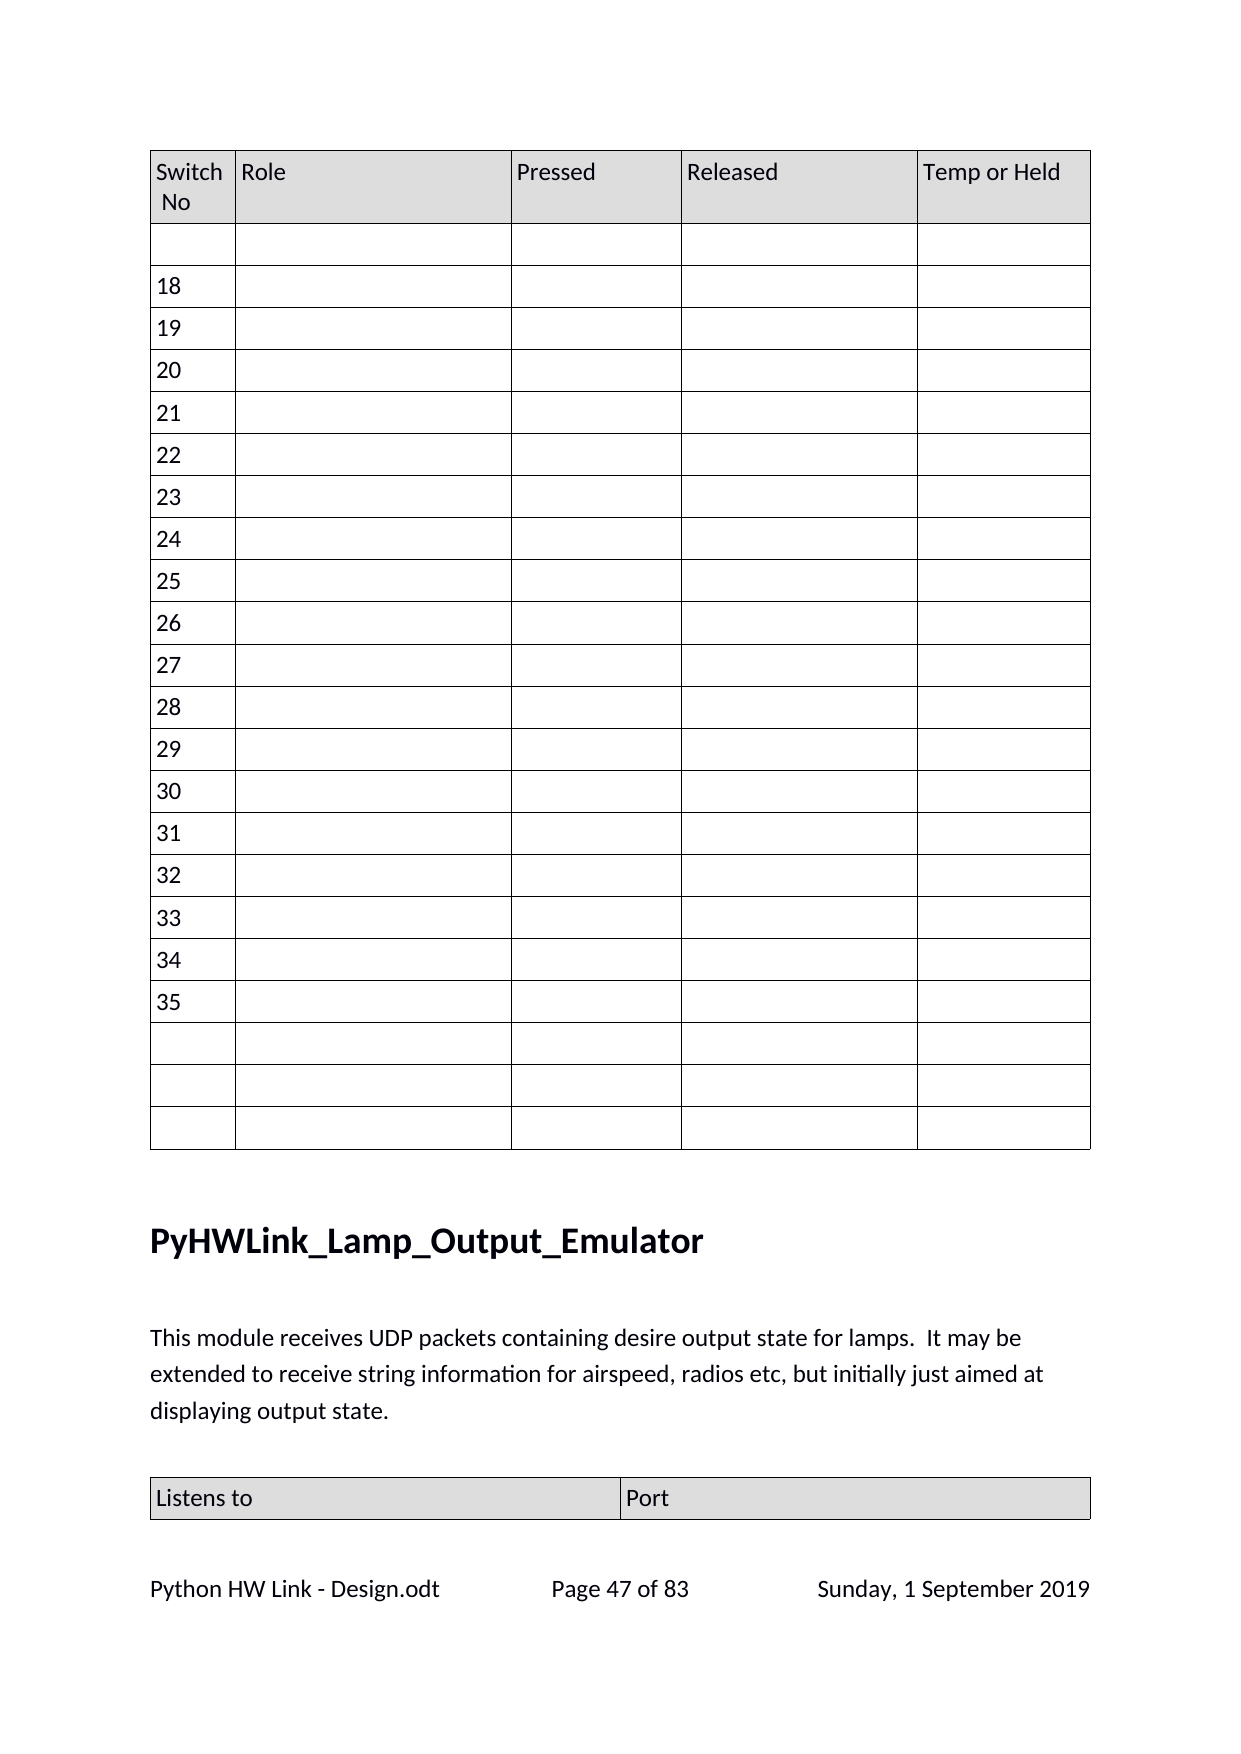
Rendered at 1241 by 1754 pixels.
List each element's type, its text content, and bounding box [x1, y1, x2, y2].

table_cell [682, 224, 917, 265]
table_header Switch No [151, 151, 235, 223]
table_cell [918, 518, 1090, 559]
table_cell 34 [151, 939, 235, 980]
table_cell [682, 476, 917, 517]
table_cell [918, 476, 1090, 517]
table_cell [512, 981, 681, 1022]
table_cell [236, 518, 511, 559]
table_cell 18 [151, 266, 235, 307]
table_cell [682, 1023, 917, 1064]
table_cell 26 [151, 602, 235, 643]
table_header Released [682, 151, 917, 223]
table_cell 35 [151, 981, 235, 1022]
table_cell [682, 729, 917, 770]
table_cell [236, 729, 511, 770]
table_cell 28 [151, 687, 235, 728]
table_cell [512, 308, 681, 349]
table_cell [236, 308, 511, 349]
table_cell [236, 855, 511, 896]
table_cell [682, 434, 917, 475]
table_header Listens to [151, 1478, 620, 1519]
table_cell [682, 1107, 917, 1148]
table_cell [682, 771, 917, 812]
table_cell [236, 266, 511, 307]
table_cell 31 [151, 813, 235, 854]
table_cell [918, 897, 1090, 938]
table_cell [512, 1023, 681, 1064]
table_cell [236, 476, 511, 517]
table_cell [512, 855, 681, 896]
table_cell [682, 939, 917, 980]
table_cell [236, 1107, 511, 1148]
table_cell [512, 687, 681, 728]
table_cell 20 [151, 350, 235, 391]
table_cell [682, 350, 917, 391]
table_cell [682, 602, 917, 643]
table_cell [236, 771, 511, 812]
table_cell [236, 813, 511, 854]
table_cell [236, 1023, 511, 1064]
table_cell [236, 224, 511, 265]
table_cell [682, 308, 917, 349]
table_cell [512, 434, 681, 475]
table_cell [236, 434, 511, 475]
table_cell [512, 939, 681, 980]
table_cell [236, 1065, 511, 1106]
table_cell [918, 224, 1090, 265]
table_cell [512, 1107, 681, 1148]
table_cell [918, 602, 1090, 643]
table_cell [236, 687, 511, 728]
table_cell 33 [151, 897, 235, 938]
table_cell [682, 392, 917, 433]
table_cell [918, 560, 1090, 601]
table_cell [682, 855, 917, 896]
table_cell [512, 224, 681, 265]
table_cell [512, 476, 681, 517]
table_cell [236, 392, 511, 433]
table_cell [918, 645, 1090, 686]
table_cell [682, 645, 917, 686]
table_cell [236, 939, 511, 980]
table_cell [512, 560, 681, 601]
table_cell [682, 687, 917, 728]
table_cell [236, 981, 511, 1022]
table_cell 29 [151, 729, 235, 770]
table_cell [151, 1023, 235, 1064]
table_cell [918, 392, 1090, 433]
table_cell [918, 434, 1090, 475]
table_header Pressed [512, 151, 681, 223]
table_cell [236, 350, 511, 391]
table_cell [918, 266, 1090, 307]
table_cell 24 [151, 518, 235, 559]
table_cell [236, 560, 511, 601]
table_cell [918, 308, 1090, 349]
subtitle PyHWLink_Lamp_Output_Emulator [150, 1217, 1090, 1262]
table_cell 32 [151, 855, 235, 896]
table_cell [151, 1107, 235, 1148]
table_cell [918, 687, 1090, 728]
table_cell [918, 1023, 1090, 1064]
table_cell [918, 855, 1090, 896]
table_cell [682, 813, 917, 854]
table_cell [682, 518, 917, 559]
table_cell [236, 897, 511, 938]
table_header Port [621, 1478, 1090, 1519]
table_cell [682, 897, 917, 938]
table_cell [236, 645, 511, 686]
table_cell [512, 813, 681, 854]
table_cell 30 [151, 771, 235, 812]
table_cell [682, 266, 917, 307]
table_cell [236, 602, 511, 643]
table_cell [151, 1065, 235, 1106]
table_cell [918, 729, 1090, 770]
table_cell [918, 1107, 1090, 1148]
table_cell [918, 1065, 1090, 1106]
table_cell [512, 392, 681, 433]
table_cell [918, 350, 1090, 391]
table_cell [512, 266, 681, 307]
table_cell [512, 518, 681, 559]
table_cell 27 [151, 645, 235, 686]
table_cell [682, 560, 917, 601]
table_cell [682, 981, 917, 1022]
table_cell [512, 897, 681, 938]
table_header Temp or Held [918, 151, 1090, 223]
table_cell [512, 729, 681, 770]
table_cell [512, 1065, 681, 1106]
table_cell [151, 224, 235, 265]
table_cell [682, 1065, 917, 1106]
table_cell [918, 939, 1090, 980]
table_header Role [236, 151, 511, 223]
table_cell 19 [151, 308, 235, 349]
table_cell 21 [151, 392, 235, 433]
table_cell [512, 645, 681, 686]
table_cell 25 [151, 560, 235, 601]
table_cell 23 [151, 476, 235, 517]
table_cell [918, 813, 1090, 854]
table_cell 22 [151, 434, 235, 475]
table_cell [918, 981, 1090, 1022]
table_cell [512, 350, 681, 391]
table_cell [918, 771, 1090, 812]
text This module receives UDP packets containing desire output state for lamps. It may be extended to receive string information for airspeed, radios etc, but initially just aimed at displaying output state. [150, 1322, 1090, 1426]
table_cell [512, 602, 681, 643]
table_cell [512, 771, 681, 812]
